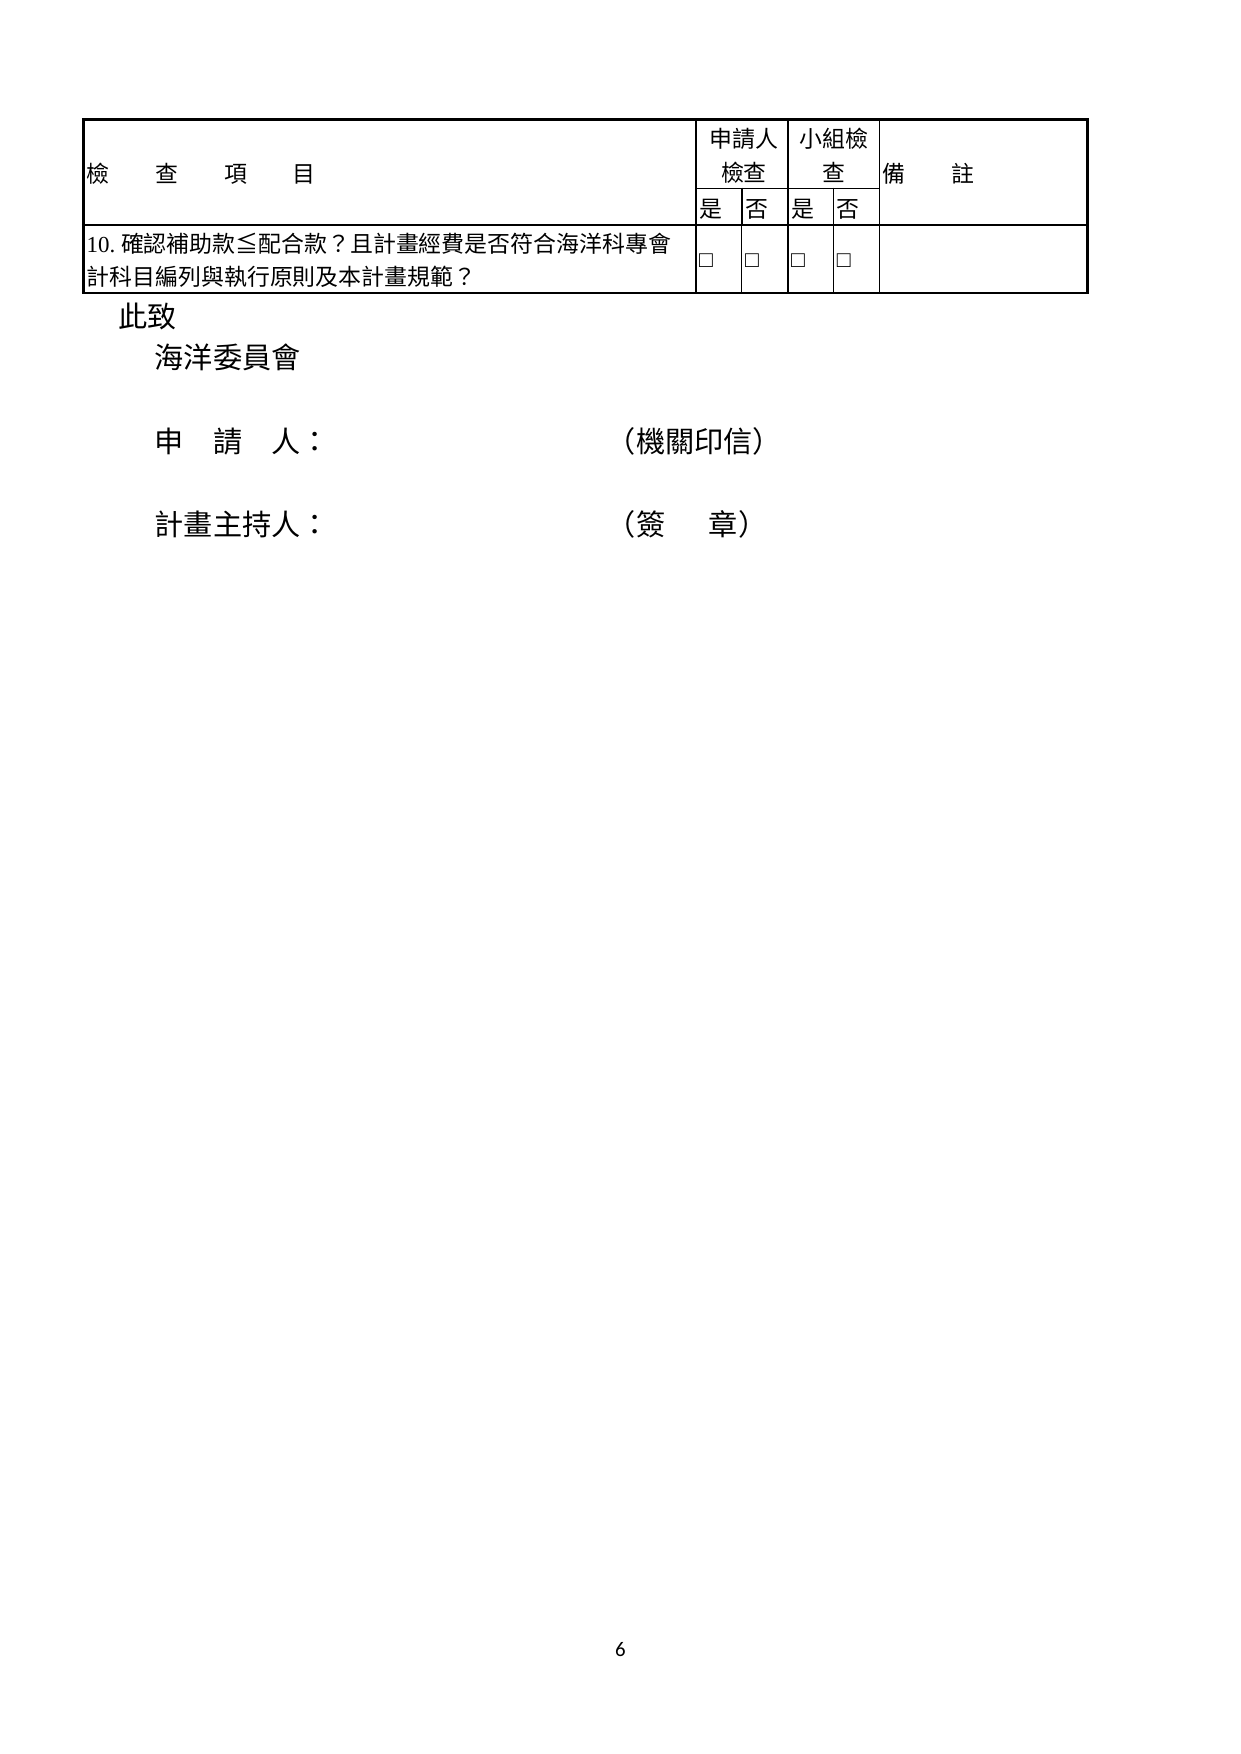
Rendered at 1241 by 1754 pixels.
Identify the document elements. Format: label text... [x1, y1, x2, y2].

text 申 請 人： （機關印信） [118, 419, 1122, 460]
table_cell □ [789, 226, 833, 292]
table_cell 否 [743, 189, 787, 224]
table_cell □ [697, 226, 741, 292]
table_header 檢 查 項 目 [85, 121, 695, 224]
table_header 小組檢查 [789, 121, 879, 188]
table_cell 10. 確認補助款≦配合款？且計畫經費是否符合海洋科專會計科目編列與執行原則及本計畫規範？ [85, 226, 695, 292]
table_header 申請人 檢查 [697, 121, 787, 188]
table_cell □ [834, 226, 879, 292]
table_cell 是 [697, 189, 741, 224]
table_header 備 註 [880, 121, 1086, 224]
text 此致 [118, 294, 1122, 335]
text 計畫主持人： （簽 章） [118, 502, 1122, 544]
table_cell 否 [834, 189, 879, 224]
text 海洋委員會 [118, 335, 1122, 377]
table_cell 是 [789, 189, 833, 224]
table_cell □ [742, 226, 787, 292]
table_cell [880, 226, 1086, 292]
